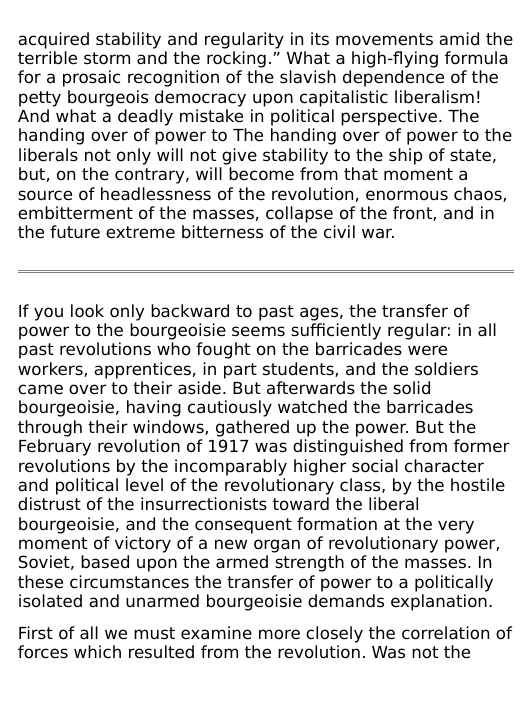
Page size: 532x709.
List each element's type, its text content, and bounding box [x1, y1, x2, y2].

text First of all we must examine more closely the correlation of forces which resulted from the revolution. Was not the [18, 624, 514, 663]
text acquired stability and regularity in its movements amid the terrible storm and the rocking.” What a high-flying formula for a prosaic recognition of the slavish dependence of the petty bourgeois democracy upon capitalistic liberalism! And what a deadly mistake in political perspective. The handing over of power to The handing over of power to the liberals not only will not give stability to the ship of state, but, on the contrary, will become from that moment a source of headlessness of the revolution, enormous chaos, embitterment of the masses, collapse of the front, and in the future extreme bitterness of the civil war. [18, 29, 514, 243]
text If you look only backward to past ages, the transfer of power to the bourgeoisie seems sufficiently regular: in all past revolutions who fought on the barricades were workers, apprentices, in part students, and the soldiers came over to their aside. But afterwards the solid bourgeoisie, having cautiously watched the barricades through their windows, gathered up the power. But the February revolution of 1917 was distinguished from former revolutions by the incomparably higher social character and political level of the revolutionary class, by the hostile distrust of the insurrectionists toward the liberal bourgeoisie, and the consequent formation at the very moment of victory of a new organ of revolutionary power, Soviet, based upon the armed strength of the masses. In these circumstances the transfer of power to a politically isolated and unarmed bourgeoisie demands explanation. [18, 301, 514, 611]
